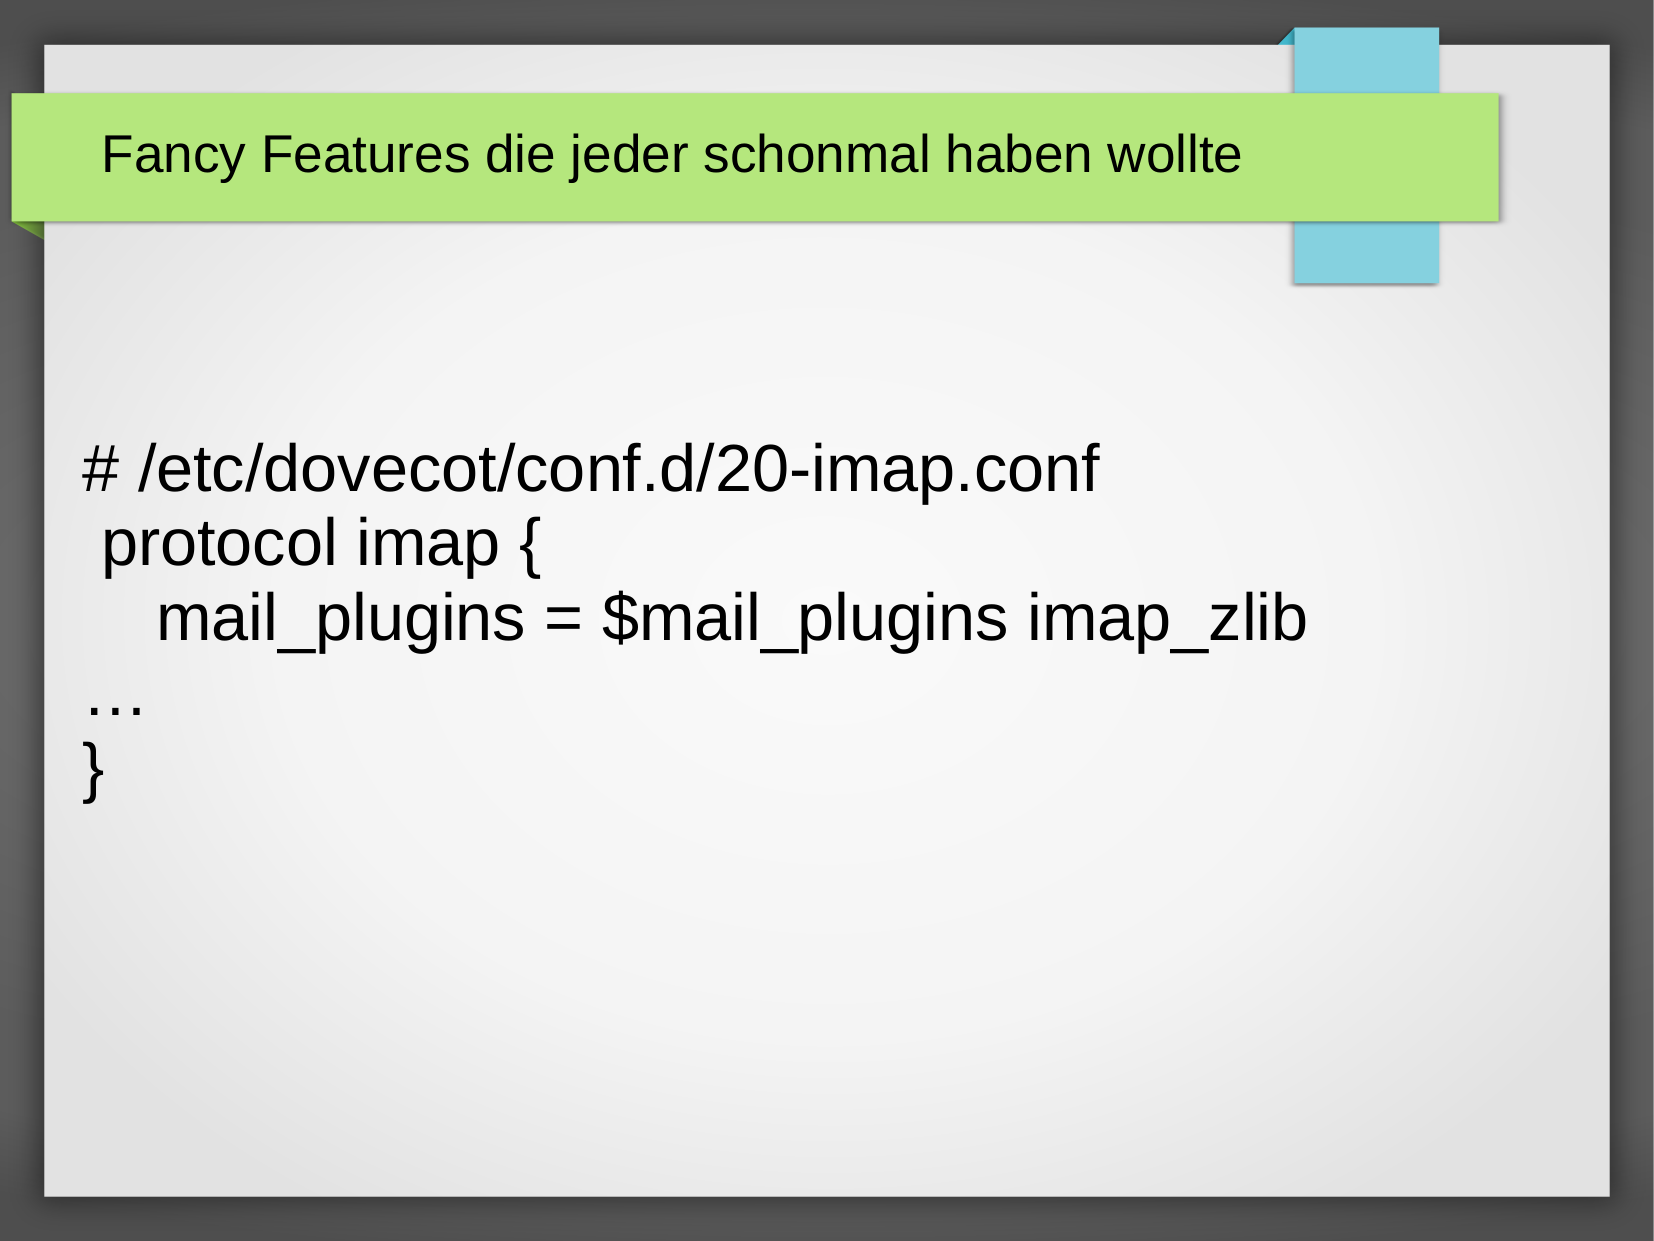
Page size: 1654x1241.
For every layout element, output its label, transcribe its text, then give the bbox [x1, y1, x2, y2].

picture [0, 0, 1654, 1241]
subtitle # /etc/dovecot/conf.d/20-imap.conf protocol imap { mail_plugins = $mail_plugins imap_zlib … } [82, 295, 1571, 1015]
title Fancy Features die jeder schonmal haben wollte [82, 91, 1264, 216]
